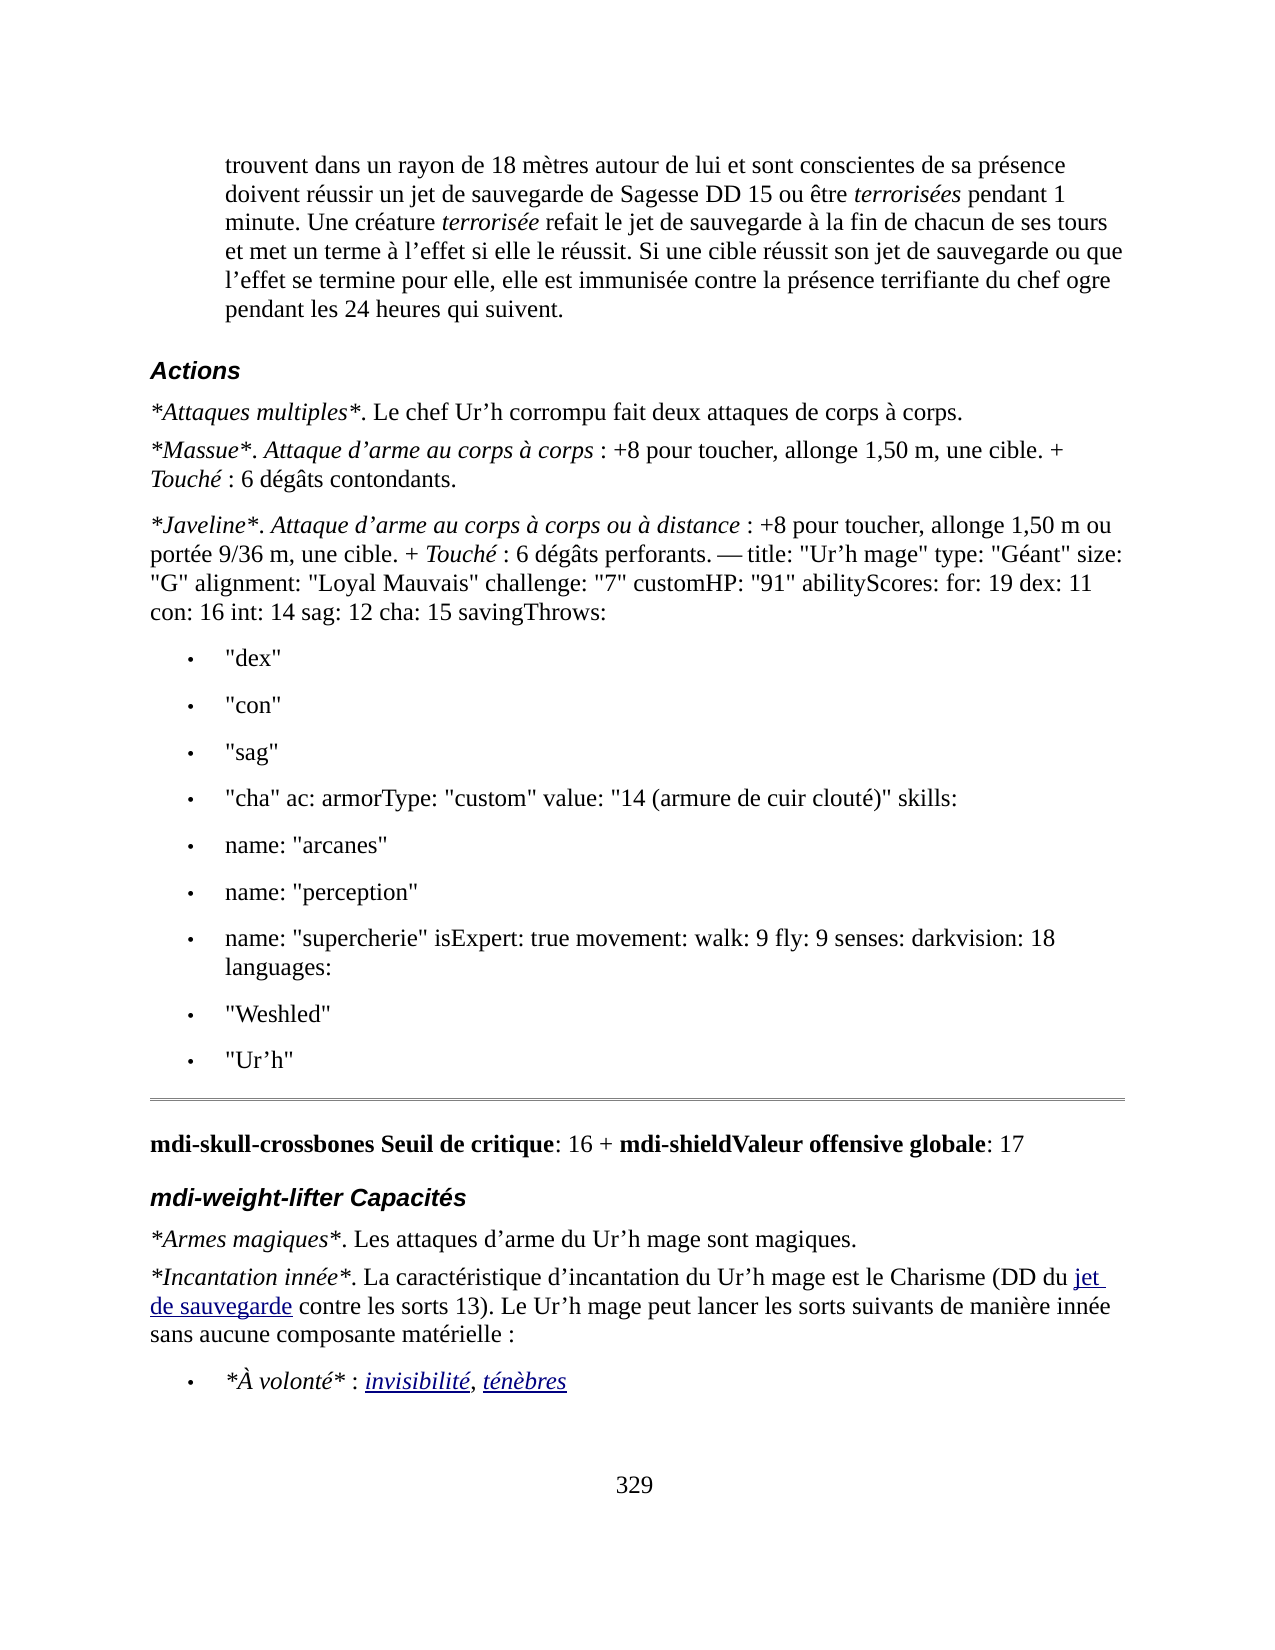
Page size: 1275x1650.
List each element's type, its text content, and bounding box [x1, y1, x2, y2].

list name: "supercherie" isExpert: true movement: walk: 9 fly: 9 senses: darkvision: 18 languages: [187, 923, 1125, 981]
subtitle Actions [150, 356, 1125, 385]
text *Armes magiques*. Les attaques d’arme du Ur’h mage sont magiques. [150, 1224, 1125, 1253]
list name: "arcanes" [187, 830, 1125, 859]
list trouvent dans un rayon de 18 mètres autour de lui et sont conscientes de sa présence doivent réussir un jet de sauvegarde de Sagesse DD 15 ou être terrorisées pendant 1 minute. Une créature terrorisée refait le jet de sauvegarde à la fin de chacun de ses tours et met un terme à l’effet si elle le réussit. Si une cible réussit son jet de sauvegarde ou que l’effet se termine pour elle, elle est immunisée contre la présence terrifiante du chef ogre pendant les 24 heures qui suivent. [187, 150, 1125, 322]
text *Javeline*. Attaque d’arme au corps à corps ou à distance : +8 pour toucher, allonge 1,50 m ou portée 9/36 m, une cible. + Touché : 6 dégâts perforants. — title: "Ur’h mage" type: "Géant" size: "G" alignment: "Loyal Mauvais" challenge: "7" customHP: "91" abilityScores: for: 19 dex: 11 con: 16 int: 14 sag: 12 cha: 15 savingThrows: [150, 511, 1125, 626]
subtitle mdi-weight-lifter Capacités [150, 1183, 1125, 1212]
list "Ur’h" [187, 1046, 1125, 1074]
text *Incantation innée*. La caractéristique d’incantation du Ur’h mage est le Charisme (DD du jet de sauvegarde contre les sorts 13). Le Ur’h mage peut lancer les sorts suivants de manière innée sans aucune composante matérielle : [150, 1262, 1125, 1348]
list *À volonté* : invisibilité, ténèbres [187, 1366, 1125, 1395]
list "sag" [187, 737, 1125, 766]
text *Massue*. Attaque d’arme au corps à corps : +8 pour toucher, allonge 1,50 m, une cible. + Touché : 6 dégâts contondants. [150, 435, 1125, 493]
text *Attaques multiples*. Le chef Ur’h corrompu fait deux attaques de corps à corps. [150, 397, 1125, 426]
list name: "perception" [187, 877, 1125, 906]
list "dex" [187, 643, 1125, 672]
list "Weshled" [187, 999, 1125, 1028]
list "con" [187, 690, 1125, 719]
list "cha" ac: armorType: "custom" value: "14 (armure de cuir clouté)" skills: [187, 783, 1125, 812]
text mdi-skull-crossbones Seuil de critique: 16 + mdi-shieldValeur offensive globale: 17 [150, 1129, 1125, 1158]
